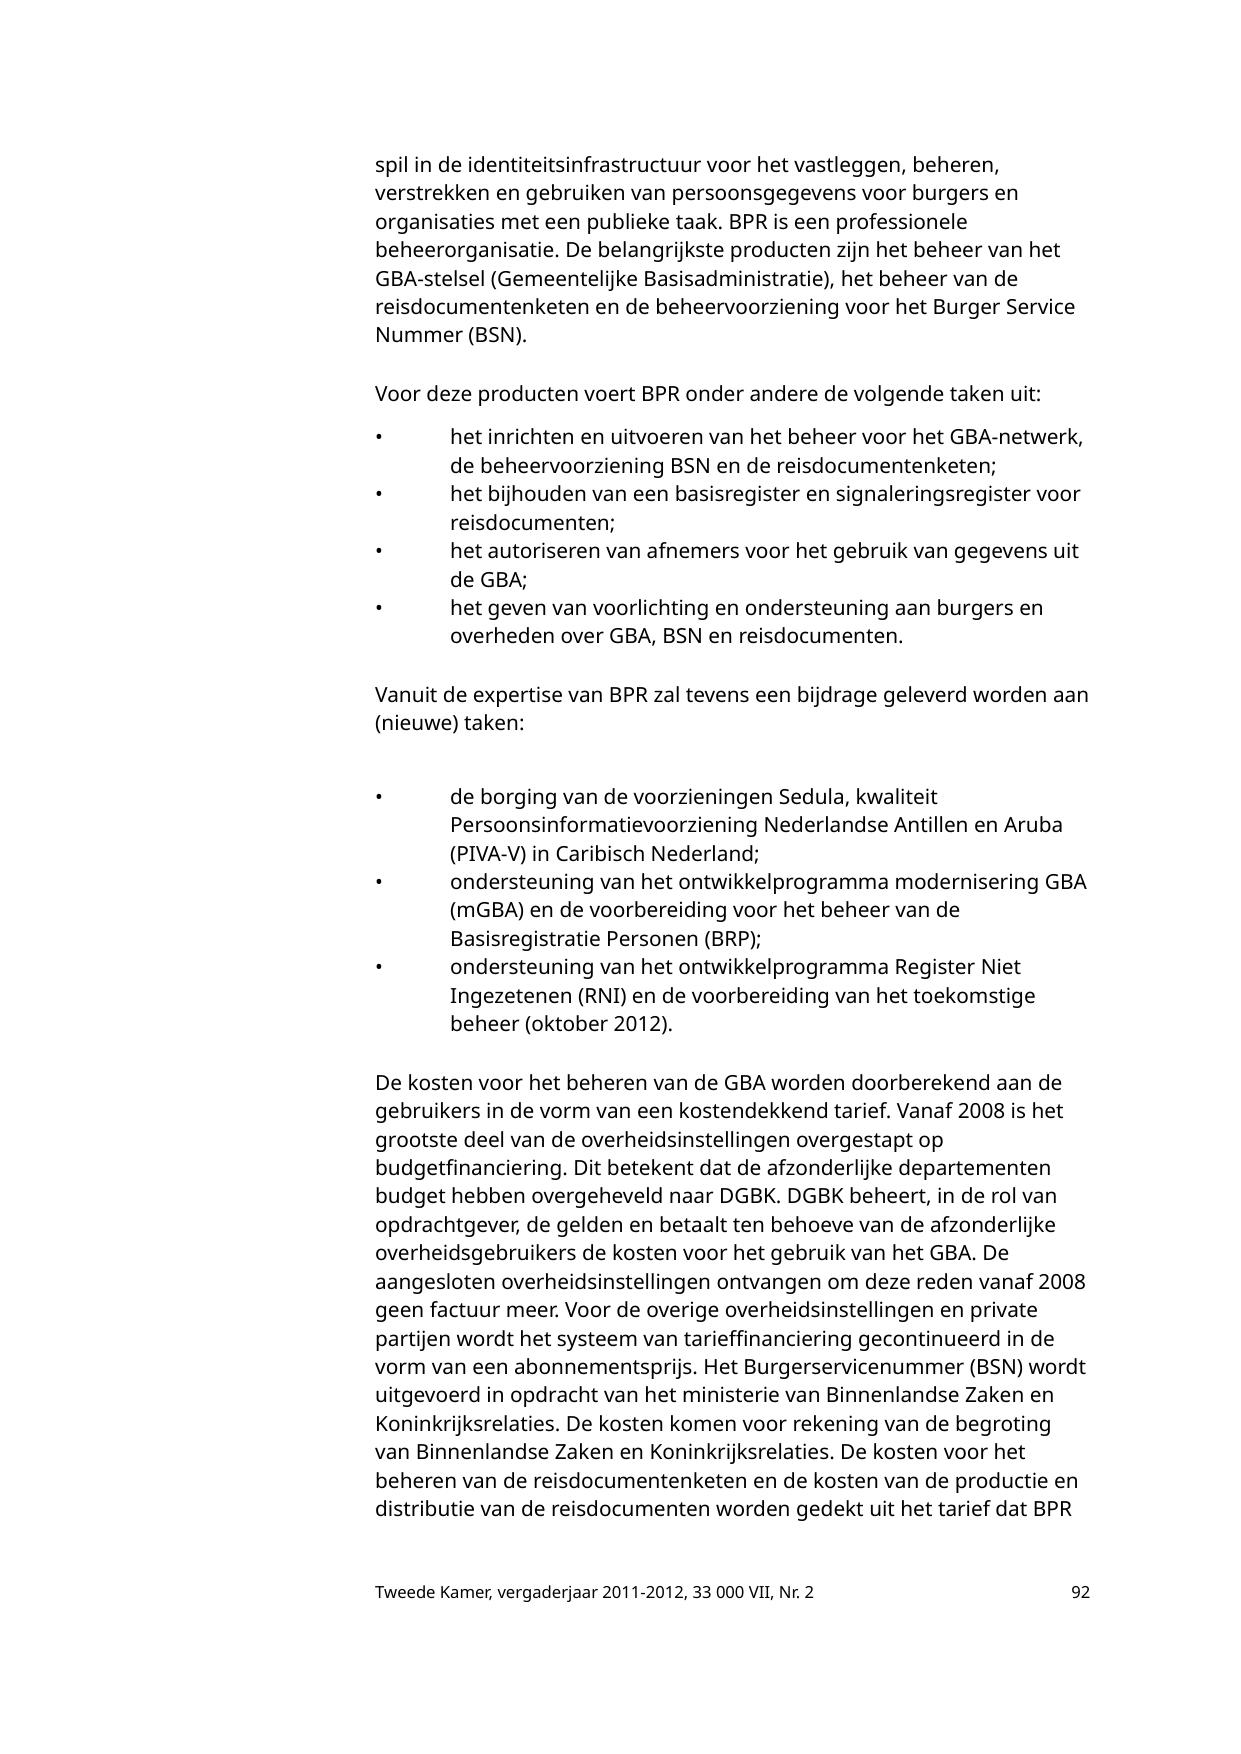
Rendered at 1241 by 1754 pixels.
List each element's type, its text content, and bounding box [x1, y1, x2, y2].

list ondersteuning van het ontwikkelprogramma Register Niet Ingezetenen (RNI) en de voorbereiding van het toekomstige beheer (oktober 2012). [375, 952, 1090, 1038]
text Vanuit de expertise van BPR zal tevens een bijdrage geleverd worden aan (nieuwe) taken: [375, 680, 1090, 737]
list het bijhouden van een basisregister en signaleringsregister voor reisdocumenten; [375, 479, 1090, 536]
list ondersteuning van het ontwikkelprogramma modernisering GBA (mGBA) en de voorbereiding voor het beheer van de Basisregistratie Personen (BRP); [375, 867, 1090, 952]
text Voor deze producten voert BPR onder andere de volgende taken uit: [375, 379, 1090, 407]
text De kosten voor het beheren van de GBA worden doorberekend aan de gebruikers in de vorm van een kostendekkend tarief. Vanaf 2008 is het grootste deel van de overheidsinstellingen overgestapt op budgetfinanciering. Dit betekent dat de afzonderlijke departementen budget hebben overgeheveld naar DGBK. DGBK beheert, in de rol van opdrachtgever, de gelden en betaalt ten behoeve van de afzonderlijke overheidsgebruikers de kosten voor het gebruik van het GBA. De aangesloten overheidsinstellingen ontvangen om deze reden vanaf 2008 geen factuur meer. Voor de overige overheidsinstellingen en private partijen wordt het systeem van tarieffinanciering gecontinueerd in de vorm van een abonnementsprijs. Het Burgerservicenummer (BSN) wordt uitgevoerd in opdracht van het ministerie van Binnenlandse Zaken en Koninkrijksrelaties. De kosten komen voor rekening van de begroting van Binnenlandse Zaken en Koninkrijksrelaties. De kosten voor het beheren van de reisdocumentenketen en de kosten van de productie en distributie van de reisdocumenten worden gedekt uit het tarief dat BPR [375, 1068, 1090, 1523]
list de borging van de voorzieningen Sedula, kwaliteit Persoonsinformatievoorziening Nederlandse Antillen en Aruba (PIVA-V) in Caribisch Nederland; [375, 782, 1090, 867]
list het geven van voorlichting en ondersteuning aan burgers en overheden over GBA, BSN en reisdocumenten. [375, 593, 1090, 650]
list het autoriseren van afnemers voor het gebruik van gegevens uit de GBA; [375, 536, 1090, 593]
list het inrichten en uitvoeren van het beheer voor het GBA-netwerk, de beheervoorziening BSN en de reisdocumentenketen; [375, 422, 1090, 479]
text spil in de identiteitsinfrastructuur voor het vastleggen, beheren, verstrekken en gebruiken van persoonsgegevens voor burgers en organisaties met een publieke taak. BPR is een professionele beheerorganisatie. De belangrijkste producten zijn het beheer van het GBA-stelsel (Gemeentelijke Basisadministratie), het beheer van de reisdocumentenketen en de beheervoorziening voor het Burger Service Nummer (BSN). [375, 150, 1090, 349]
